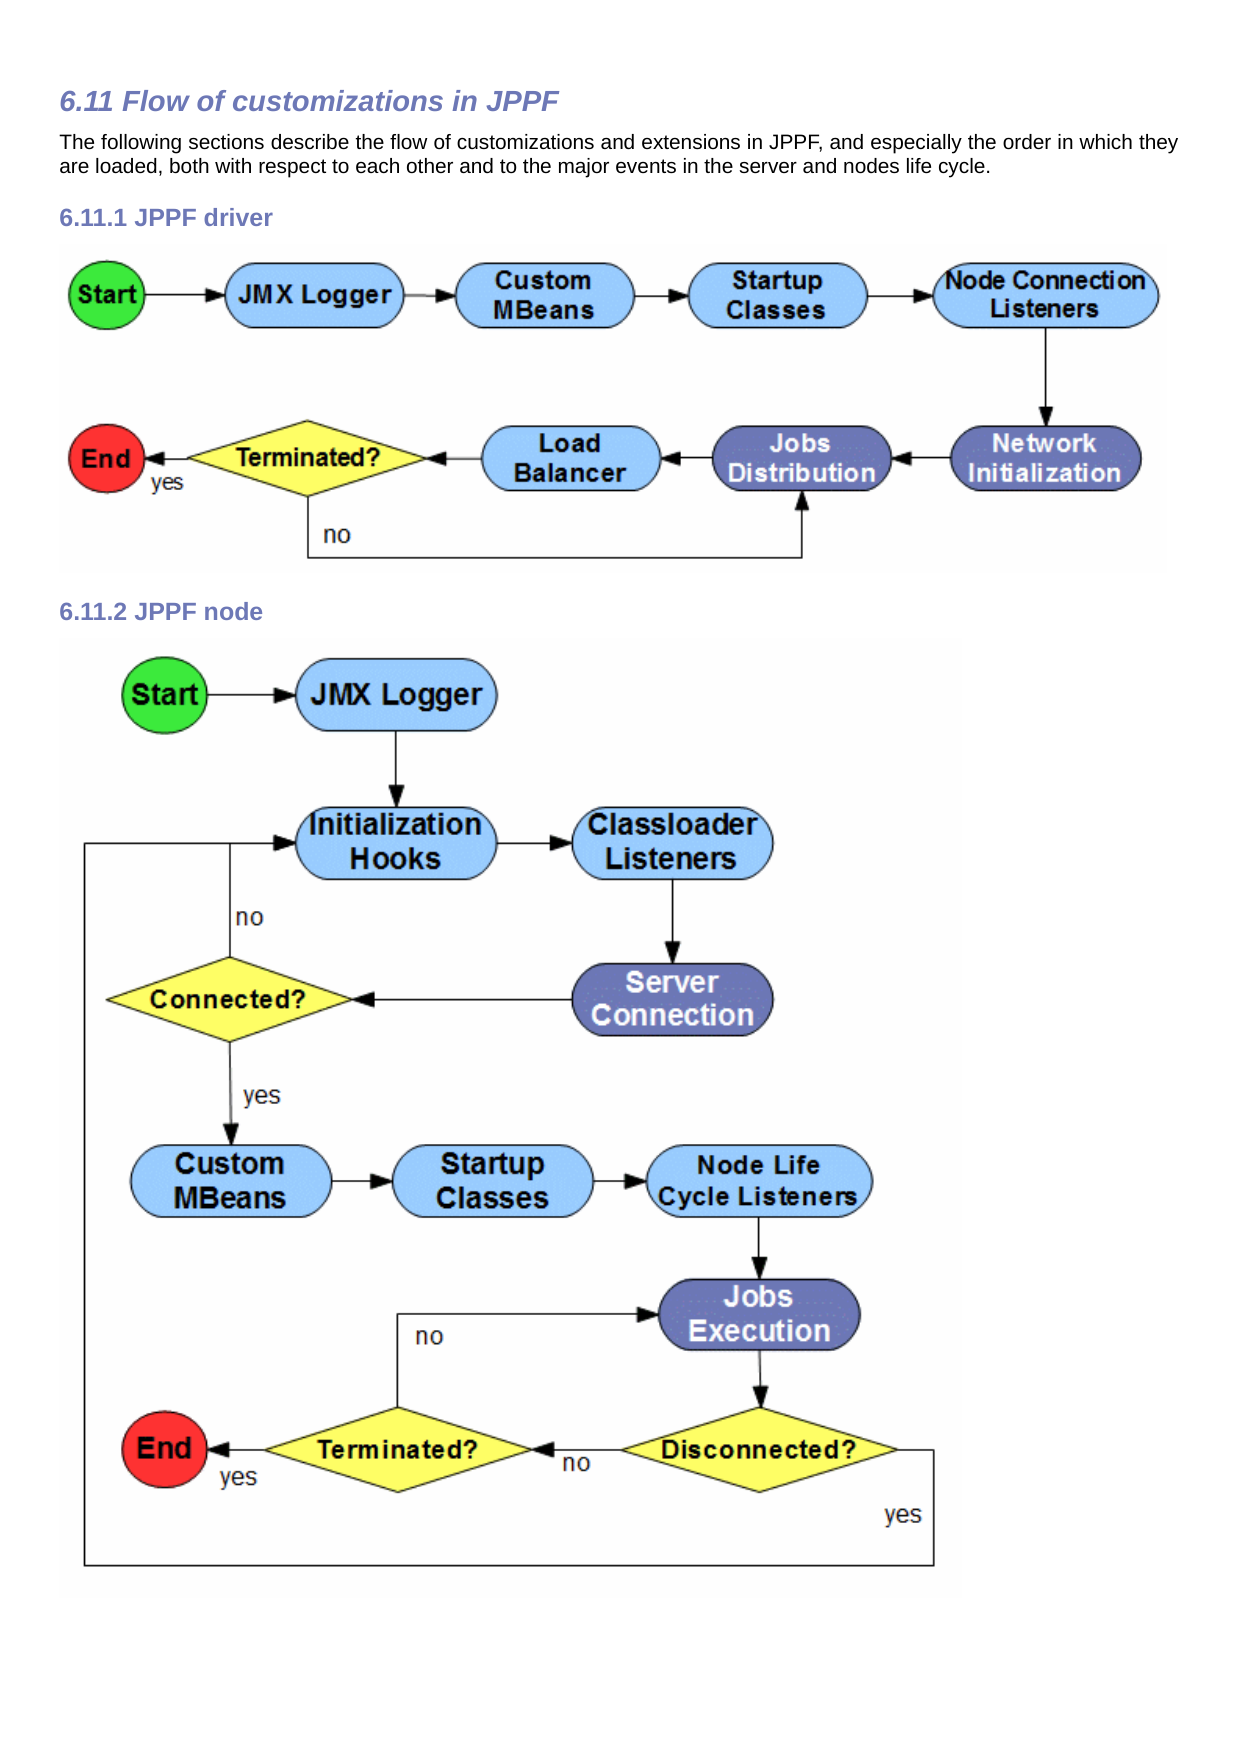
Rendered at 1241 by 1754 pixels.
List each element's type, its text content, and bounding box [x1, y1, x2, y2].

subtitle JPPF driver [59, 203, 1181, 232]
picture [59, 244, 1167, 573]
subtitle Flow of customizations in JPPF [59, 84, 1181, 118]
text The following sections describe the flow of customizations and extensions in JPPF, and especially the order in which they are loaded, both with respect to each other and to the major events in the server and nodes life cycle. [59, 130, 1181, 178]
picture [59, 638, 963, 1598]
subtitle JPPF node [59, 597, 1181, 626]
